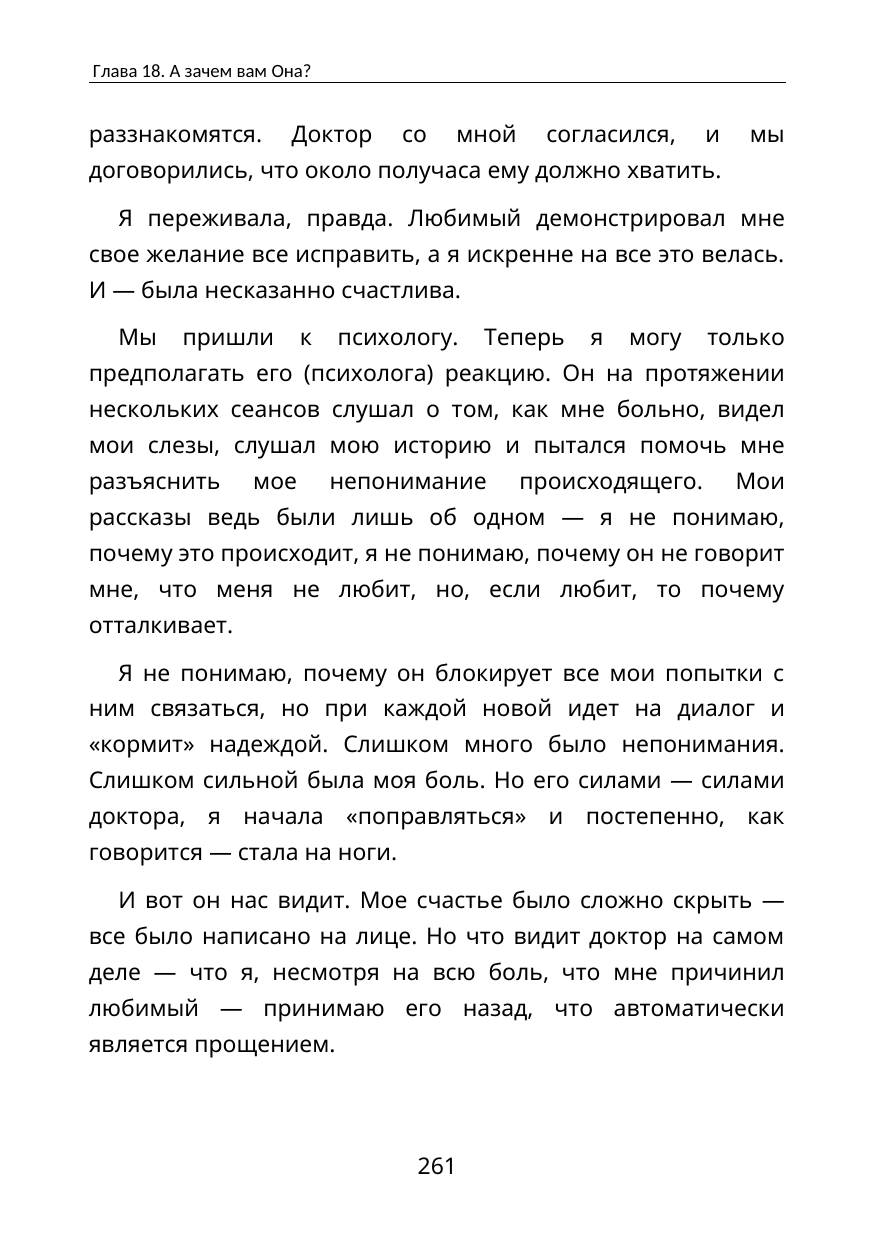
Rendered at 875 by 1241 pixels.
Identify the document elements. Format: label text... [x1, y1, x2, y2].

text И вот он нас видит. Мое счастье было сложно скрыть — все было написано на лице. Но что видит доктор на самом деле — что я, несмотря на всю боль, что мне причинил любимый — принимаю его назад, что автоматически является прощением. [88, 884, 786, 1059]
text раззнакомятся. Доктор со мной согласился, и мы договорились, что около получаса ему должно хватить. [88, 118, 786, 185]
text Мы пришли к психологу. Теперь я могу только предполагать его (психолога) реакцию. Он на протяжении нескольких сеансов слушал о том, как мне больно, видел мои слезы, слушал мою историю и пытался помочь мне разъяснить мое непонимание происходящего. Мои рассказы ведь были лишь об одном — я не понимаю, почему это происходит, я не понимаю, почему он не говорит мне, что меня не любит, но, если любит, то почему отталкивает. [88, 321, 786, 640]
text Я переживала, правда. Любимый демонстрировал мне свое желание все исправить, а я искренне на все это велась. И — была несказанно счастлива. [88, 202, 786, 305]
text Я не понимаю, почему он блокирует все мои попытки с ним связаться, но при каждой новой идет на диалог и «кормит» надеждой. Слишком много было непонимания. Слишком сильной была моя боль. Но его силами — силами доктора, я начала «поправляться» и постепенно, как говорится — стала на ноги. [88, 656, 786, 867]
